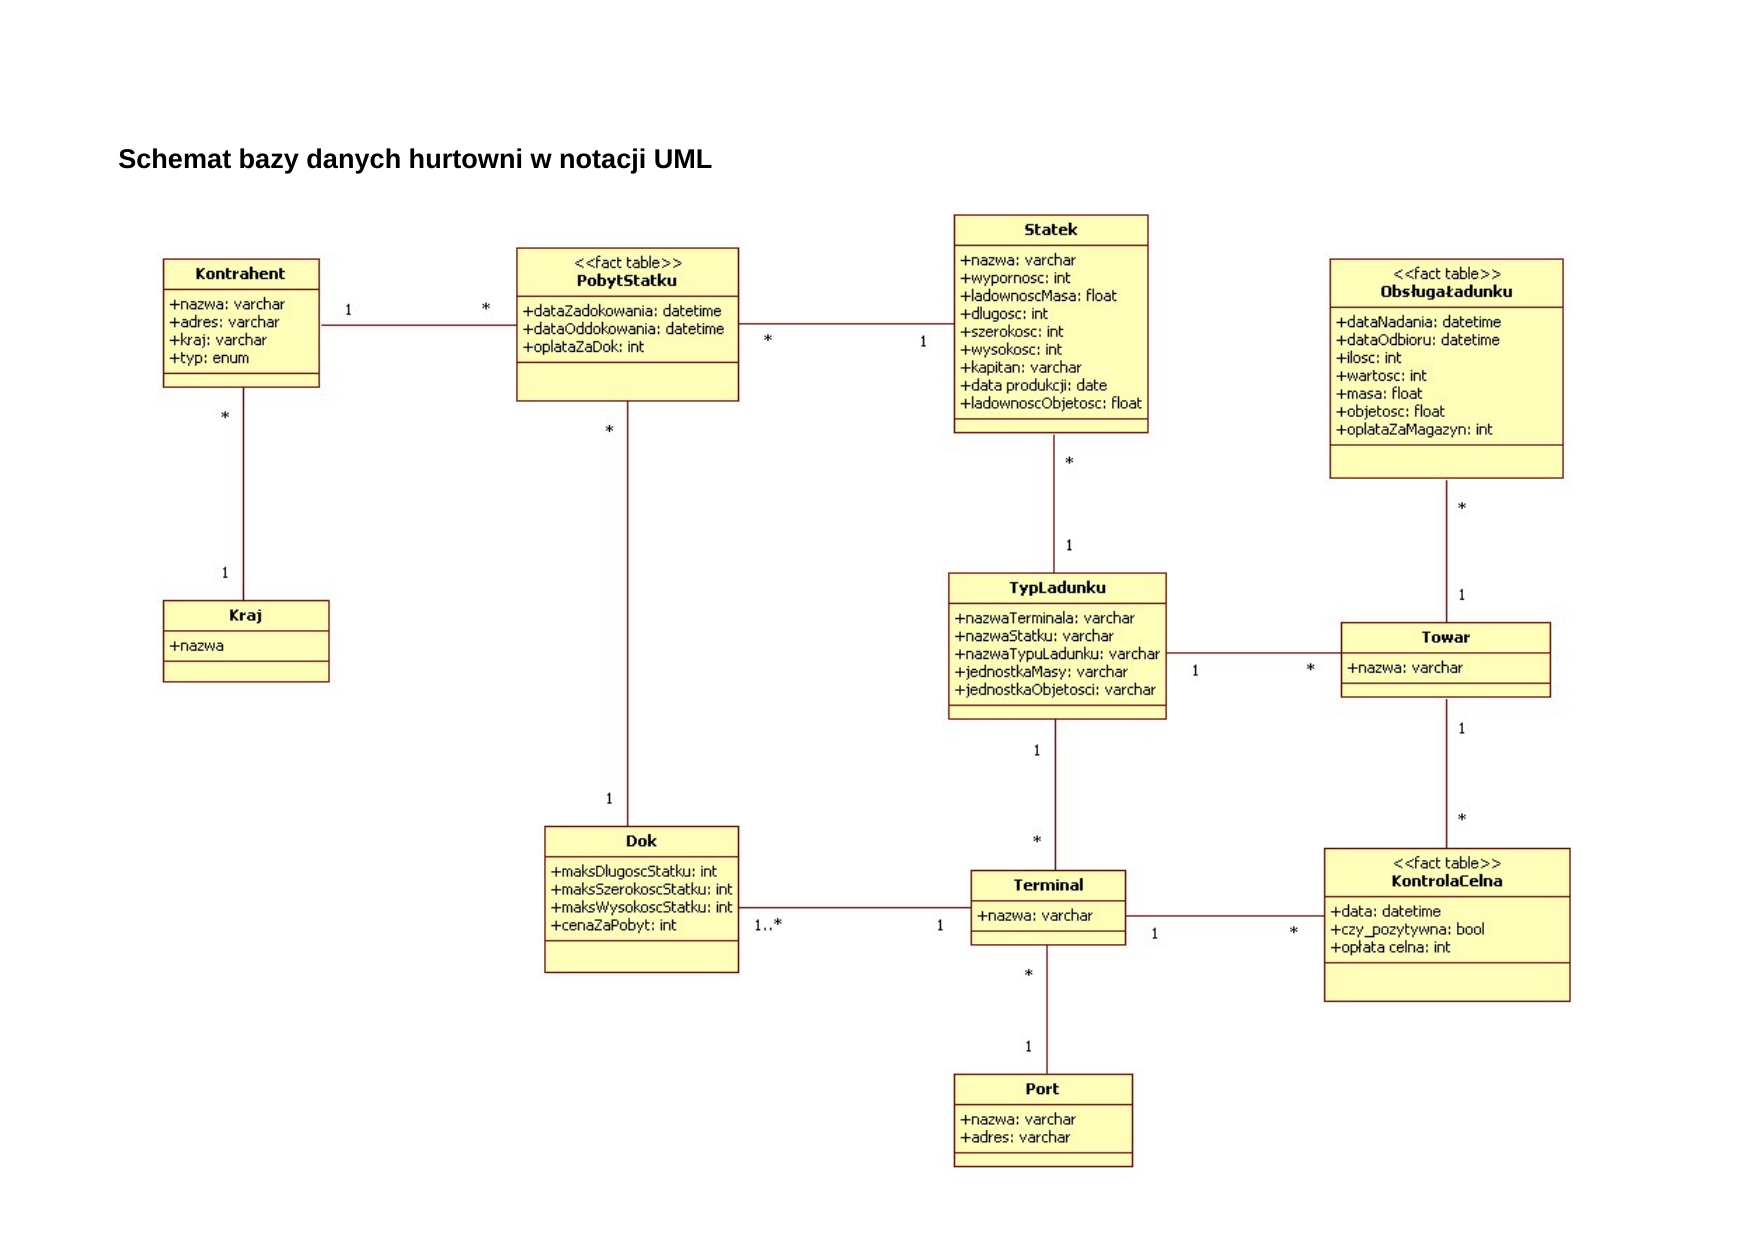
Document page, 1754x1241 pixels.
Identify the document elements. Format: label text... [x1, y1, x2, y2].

picture [135, 187, 1599, 1195]
subtitle Schemat bazy danych hurtowni w notacji UML [118, 143, 1636, 174]
